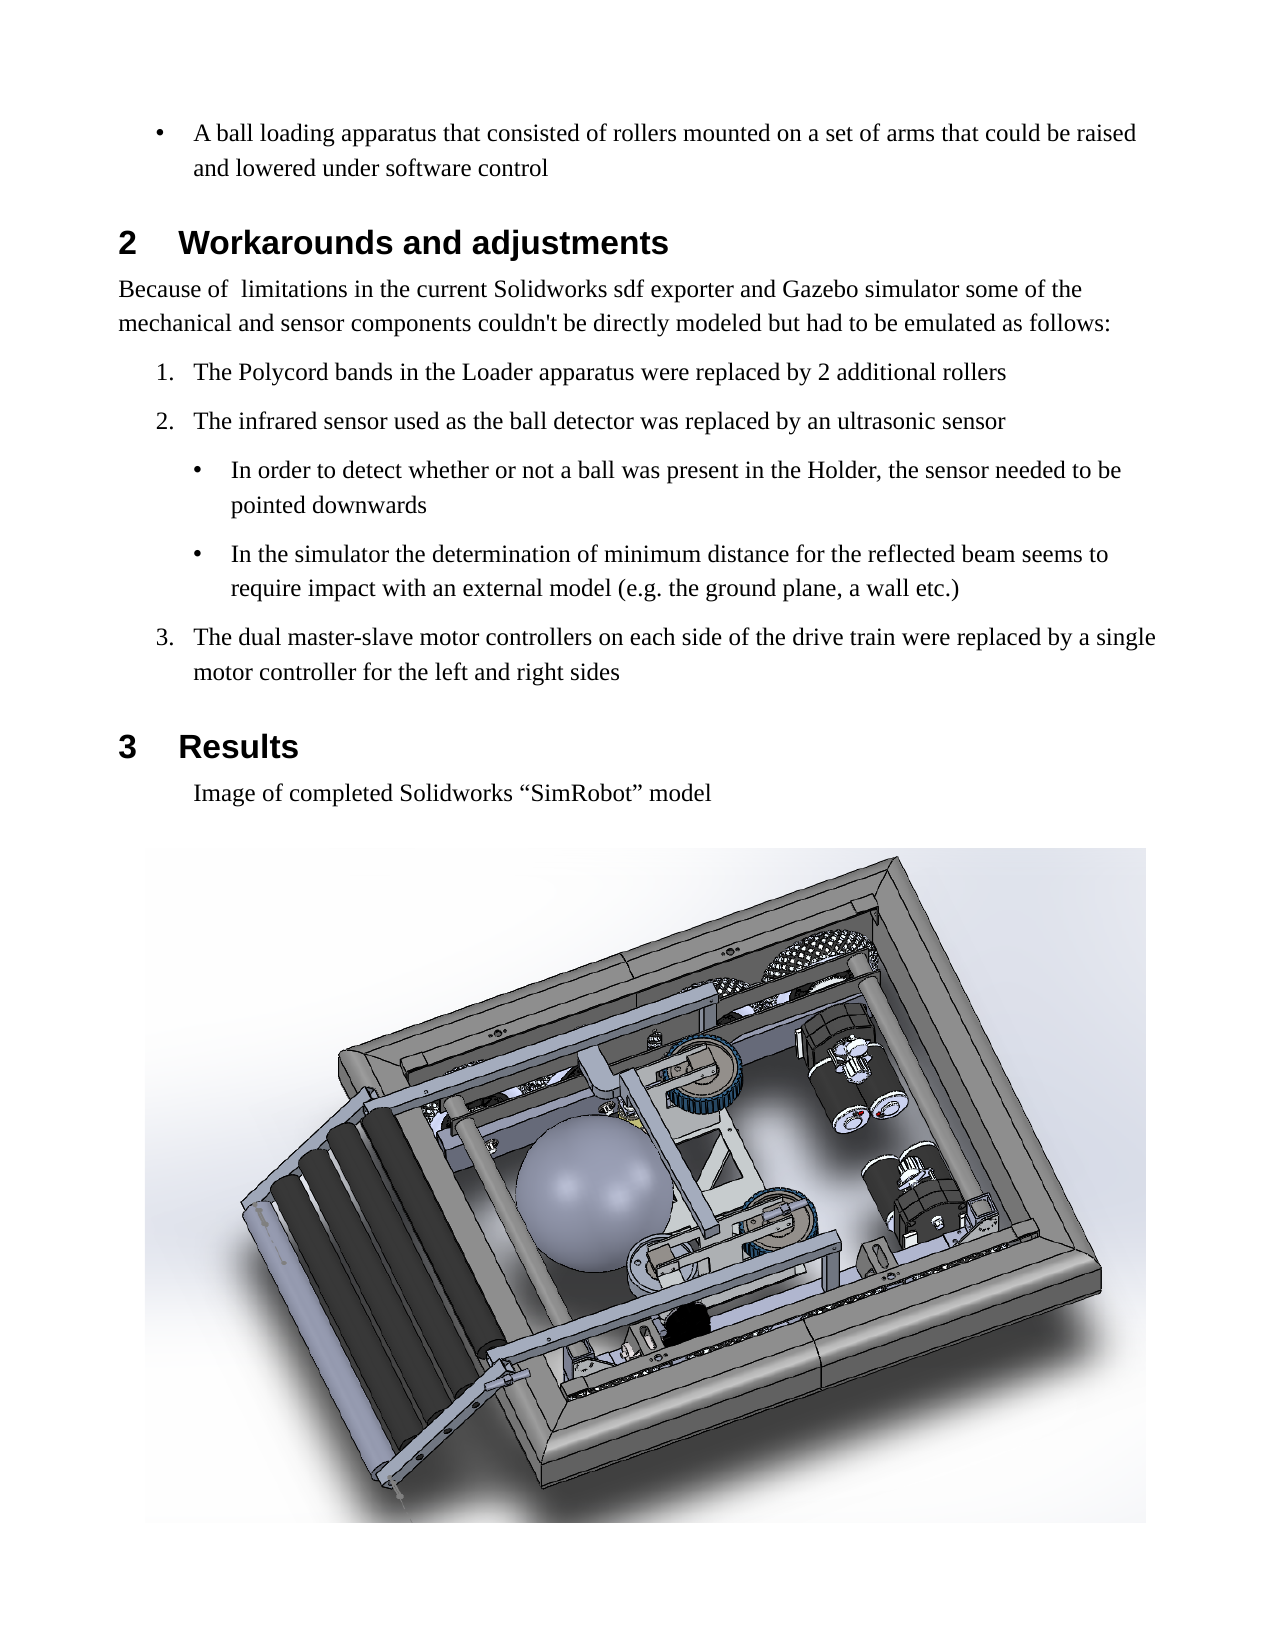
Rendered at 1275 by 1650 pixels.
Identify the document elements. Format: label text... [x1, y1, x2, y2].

list In the simulator the determination of minimum distance for the reflected beam seems to require impact with an external model (e.g. the ground plane, a wall etc.) [193, 539, 1157, 602]
list The Polycord bands in the Loader apparatus were replaced by 2 additional rollers [156, 357, 1157, 386]
list The infrared sensor used as the ball detector was replaced by an ultrasonic sensor [156, 406, 1157, 435]
text Because of limitations in the current Solidworks sdf exporter and Gazebo simulator some of the mechanical and sensor components couldn't be directly modeled but had to be emulated as follows: [118, 274, 1157, 337]
list The dual master-slave motor controllers on each side of the drive train were replaced by a single motor controller for the left and right sides [156, 622, 1157, 686]
list A ball loading apparatus that consisted of rollers mounted on a set of arms that could be raised and lowered under software control [156, 118, 1157, 181]
list Image of completed Solidworks “SimRobot” model [156, 778, 1157, 807]
subtitle Results [118, 727, 1157, 765]
subtitle Workarounds and adjustments [118, 222, 1157, 261]
picture [144, 848, 1146, 1523]
list In order to detect whether or not a ball was present in the Holder, the sensor needed to be pointed downwards [193, 455, 1157, 518]
